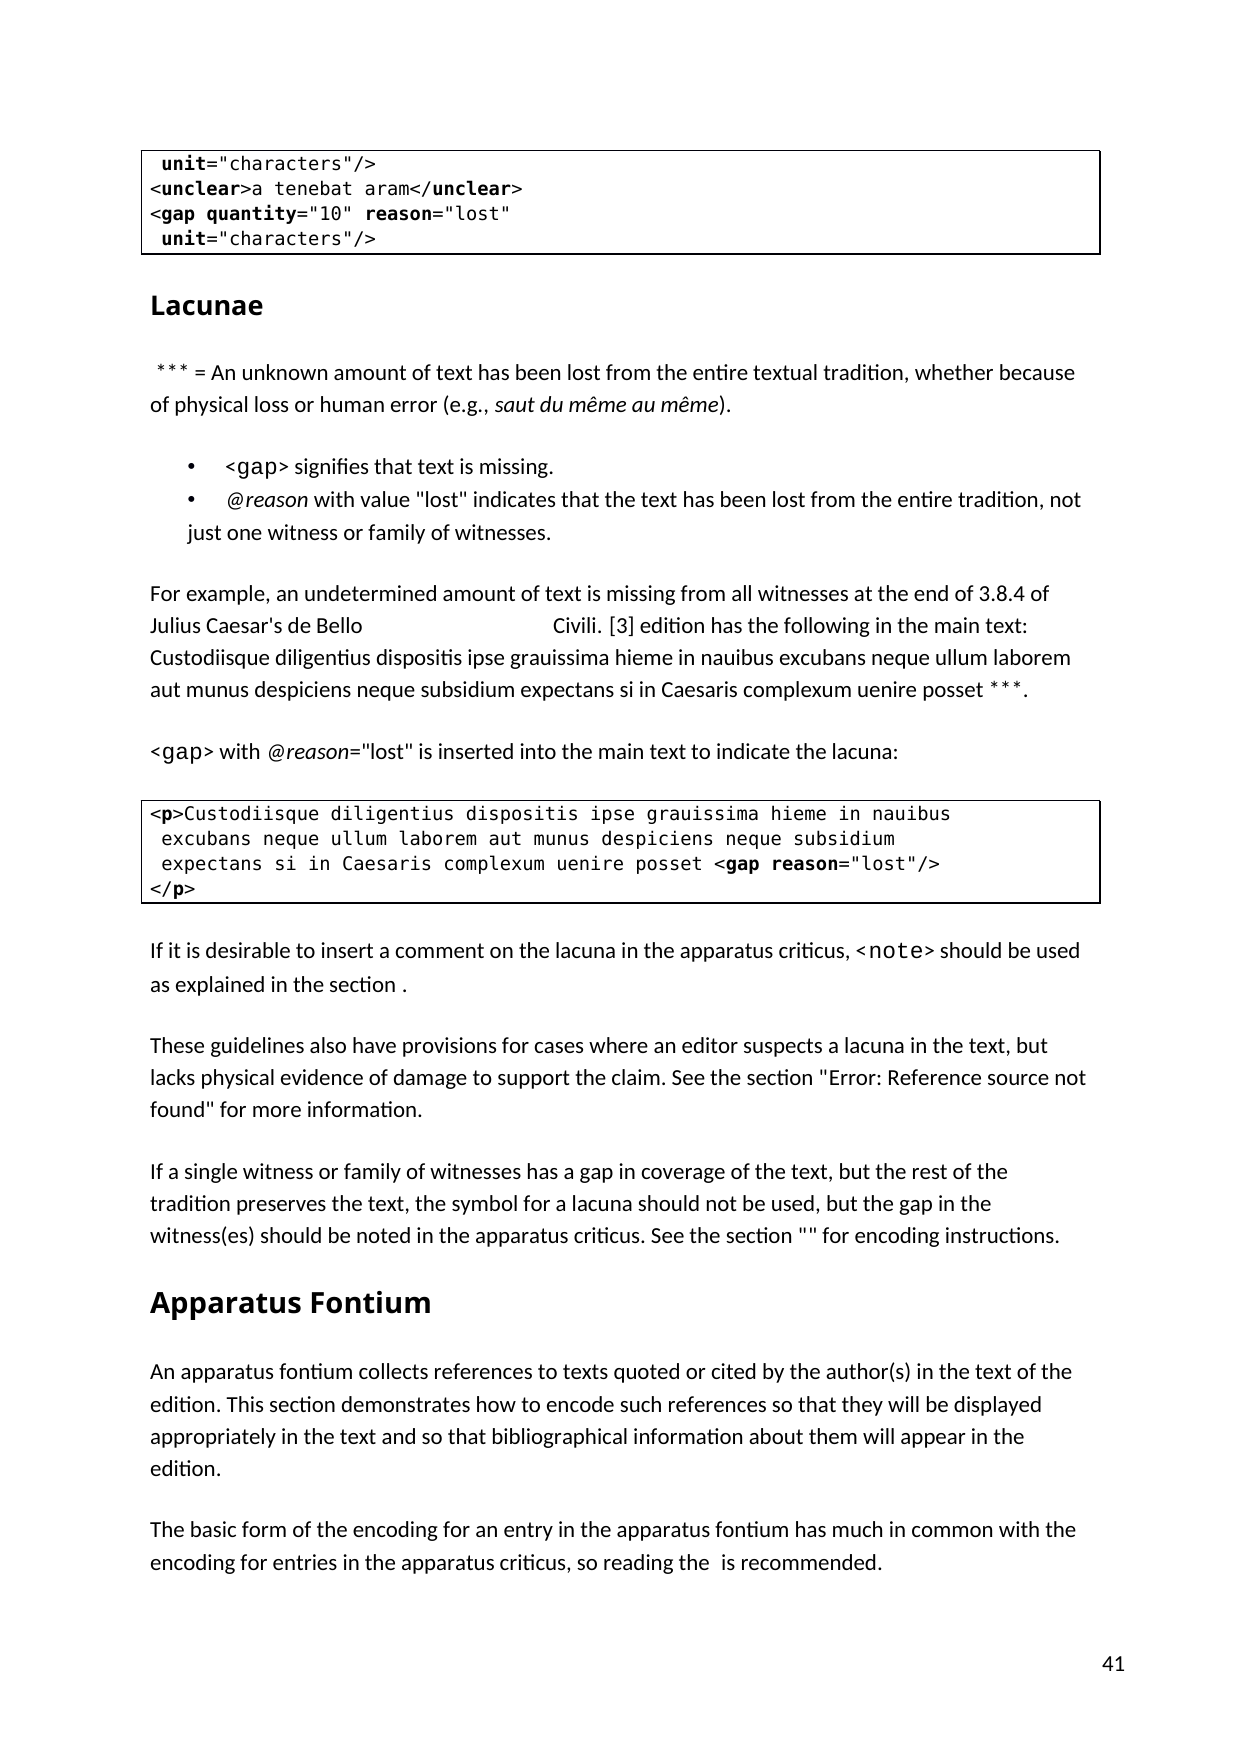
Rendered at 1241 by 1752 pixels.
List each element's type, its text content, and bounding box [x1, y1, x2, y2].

text These guidelines also have provisions for cases where an editor suspects a lacuna in the text, but lacks physical evidence of damage to support the claim. See the section "Error: Reference source not found" for more information. [150, 1031, 1090, 1124]
text <gap> with @reason="lost" is inserted into the main text to indicate the lacuna: [150, 737, 1090, 766]
subtitle Apparatus Fontium [150, 1283, 1090, 1322]
list @reason with value "lost" indicates that the text has been lost from the entire tradition, not just one witness or family of witnesses. [187, 486, 1090, 546]
text The basic form of the encoding for an entry in the apparatus fontium has much in common with the encoding for entries in the apparatus criticus, so reading the is recommended. [150, 1515, 1090, 1576]
text An apparatus fontium collects references to texts quoted or cited by the author(s) in the text of the edition. This section demonstrates how to encode such references so that they will be displayed appropriately in the text and so that bibliographical information about them will appear in the edition. [150, 1357, 1090, 1482]
list <gap> signifies that text is missing. [187, 452, 1090, 481]
text <p>Custodiisque diligentius dispositis ipse grauissima hieme in nauibus excubans neque ullum laborem aut munus despiciens neque subsidium expectans si in Caesaris complexum uenire posset <gap reason="lost"/> </p> [142, 801, 1099, 902]
subtitle Lacunae [150, 287, 1090, 324]
text If it is desirable to insert a comment on the lacuna in the apparatus criticus, <note> should be used as explained in the section . [150, 937, 1090, 998]
text For example, an undetermined amount of text is missing from all witnesses at the end of 3.8.4 of Julius Caesar's de Bello Civili. [3] edition has the following in the main text: Custodiisque diligentius dispositis ipse grauissima hieme in nauibus excubans neque ullum laborem aut munus despiciens neque subsidium expectans si in Caesaris complexum uenire posset ***. [150, 579, 1090, 704]
text If a single witness or family of witnesses has a gap in coverage of the text, but the rest of the tradition preserves the text, the symbol for a lacuna should not be used, but the gap in the witness(es) should be noted in the apparatus criticus. See the section "" for encoding instructions. [150, 1157, 1090, 1249]
text unit="characters"/> <unclear>a tenebat aram</unclear> <gap quantity="10" reason="lost" unit="characters"/> [142, 151, 1099, 253]
text *** = An unknown amount of text has been lost from the entire textual tradition, whether because of physical loss or human error (e.g., saut du même au même). [150, 358, 1090, 419]
